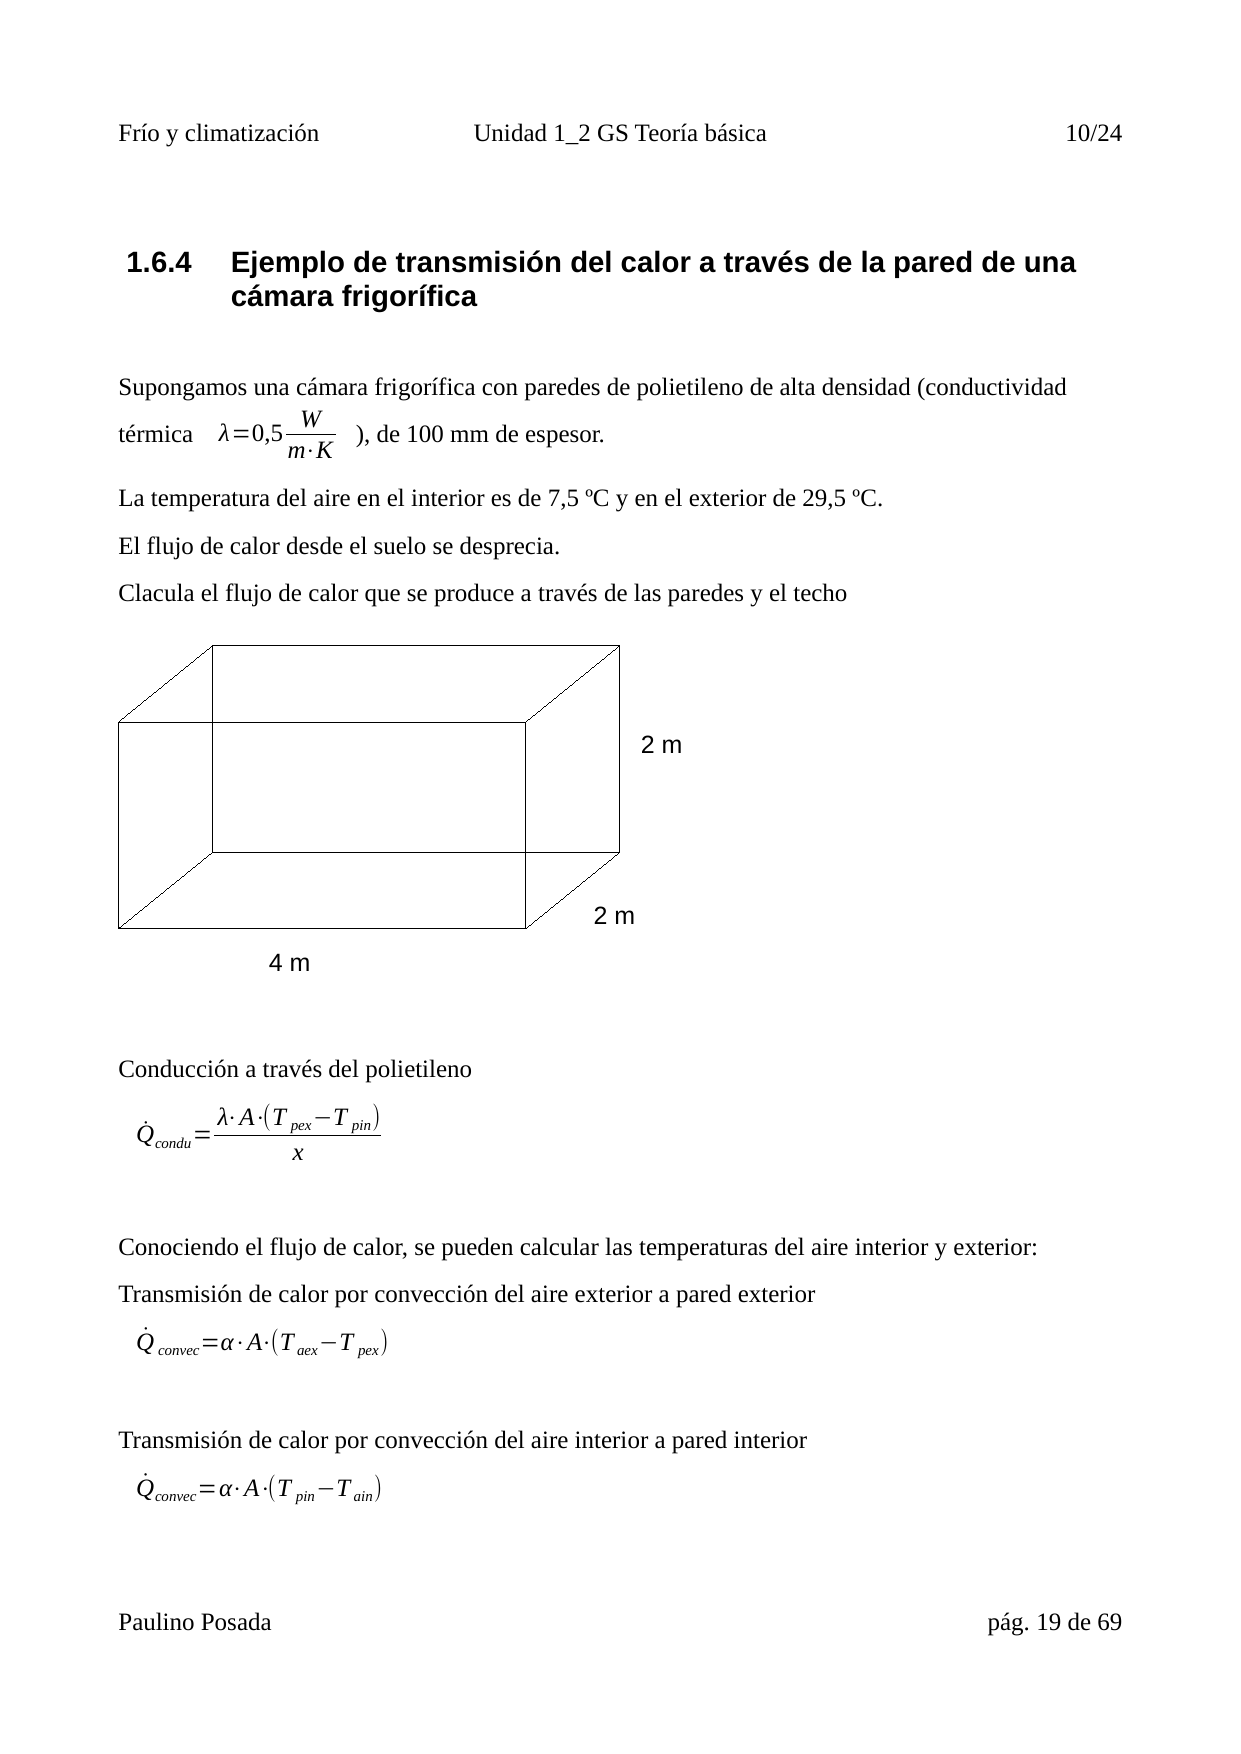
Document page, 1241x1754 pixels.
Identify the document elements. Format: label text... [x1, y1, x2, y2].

text El flujo de calor desde el suelo se desprecia. [118, 531, 1122, 559]
text Transmisión de calor por convección del aire interior a pared interior [118, 1425, 1122, 1454]
text Transmisión de calor por convección del aire exterior a pared exterior [118, 1279, 1122, 1308]
text La temperatura del aire en el interior es de 7,5 ºC y en el exterior de 29,5 ºC. [118, 483, 1122, 512]
text Conociendo el flujo de calor, se pueden calcular las temperaturas del aire interior y exterior: [118, 1232, 1122, 1261]
text Supongamos una cámara frigorífica con paredes de polietileno de alta densidad (conductividad térmica ), de 100 mm de espesor. [118, 372, 1122, 464]
text Conducción a través del polietileno [118, 1054, 1122, 1083]
subtitle Ejemplo de transmisión del calor a través de la pared de una cámara frigorífica [118, 245, 1122, 312]
text Clacula el flujo de calor que se produce a través de las paredes y el techo [118, 578, 1122, 607]
